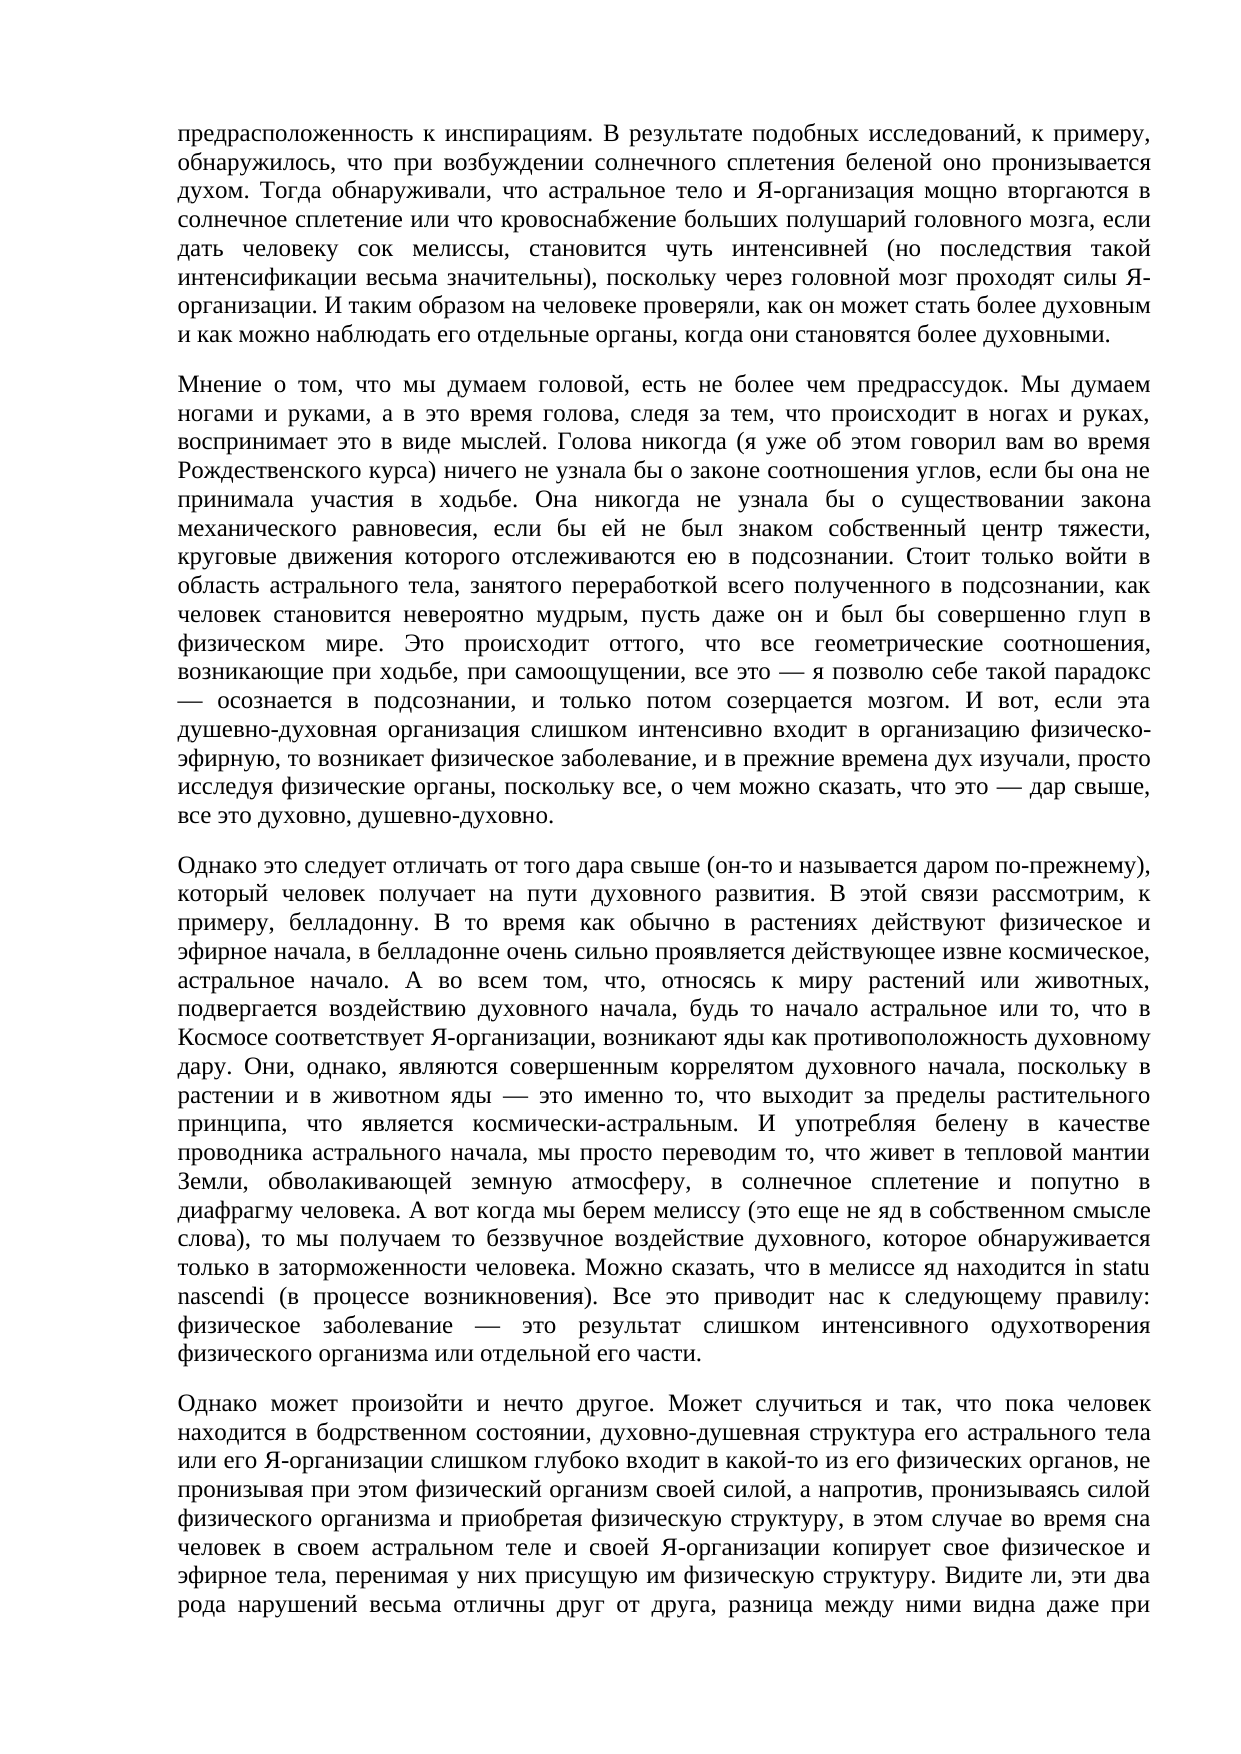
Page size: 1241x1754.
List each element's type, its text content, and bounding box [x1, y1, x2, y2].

text Мнение о том, что мы думаем головой, есть не более чем предрассудок. Мы думаем ногами и руками, а в это время голова, следя за тем, что происходит в ногах и руках, воспринимает это в виде мыслей. Голова никогда (я уже об этом говорил вам во время Рождественского курса) ничего не узнала бы о законе соотношения углов, если бы она не принимала участия в ходьбе. Она никогда не узнала бы о существовании закона механического равновесия, если бы ей не был знаком собственный центр тяжести, круговые движения которого отслеживаются ею в подсознании. Стоит только войти в область астрального тела, занятого переработкой всего полученного в подсознании, как человек становится невероятно мудрым, пусть даже он и был бы совершенно глуп в физическом мире. Это происходит оттого, что все геометрические соотношения, возникающие при ходьбе, при самоощущении, все это — я позволю себе такой парадокс — осознается в подсознании, и только потом созерцается мозгом. И вот, если эта душевно-духовная организация слишком интенсивно входит в организацию физическо-эфирную, то возникает физическое заболевание, и в прежние времена дух изучали, просто исследуя физические органы, поскольку все, о чем можно сказать, что это — дар свыше, все это духовно, душевно-духовно. [177, 369, 1152, 829]
text предрасположенность к инспирациям. В результате подобных исследований, к примеру, обнаружилось, что при возбуждении солнечного сплетения беленой оно пронизывается духом. Тогда обнаруживали, что астральное тело и Я-организация мощно вторгаются в солнечное сплетение или что кровоснабжение больших полушарий головного мозга, если дать человеку сок мелиссы, становится чуть интенсивней (но последствия такой интенсификации весьма значительны), поскольку через головной мозг проходят силы Я-организации. И таким образом на человеке проверяли, как он может стать более духовным и как можно наблюдать его отдельные органы, когда они становятся более духовными. [177, 118, 1152, 348]
text Однако может произойти и нечто другое. Может случиться и так, что пока человек находится в бодрственном состоянии, духовно-душевная структура его астрального тела или его Я-организации слишком глубоко входит в какой-то из его физических органов, не пронизывая при этом физический организм своей силой, а напротив, пронизываясь силой физического организма и приобретая физическую структуру, в этом случае во время сна человек в своем астральном теле и своей Я-организации копирует свое физическое и эфирное тела, перенимая у них присущую им физическую структуру. Видите ли, эти два рода нарушений весьма отличны друг от друга, разница между ними видна даже при [177, 1388, 1152, 1618]
text Однако это следует отличать от того дара свыше (он-то и называется даром по-прежнему), который человек получает на пути духовного развития. В этой связи рассмотрим, к примеру, белладонну. В то время как обычно в растениях действуют физическое и эфирное начала, в белладонне очень сильно проявляется действующее извне космическое, астральное начало. А во всем том, что, относясь к миру растений или животных, подвергается воздействию духовного начала, будь то начало астральное или то, что в Космосе соответствует Я-организации, возникают яды как противоположность духовному дару. Они, однако, являются совершенным коррелятом духовного начала, поскольку в растении и в животном яды — это именно то, что выходит за пределы растительного принципа, что является космически-астральным. И употребляя белену в качестве проводника астрального начала, мы просто переводим то, что живет в тепловой мантии Земли, обволакивающей земную атмосферу, в солнечное сплетение и попутно в диафрагму человека. А вот когда мы берем мелиссу (это еще не яд в собственном смысле слова), то мы получаем то беззвучное воздействие духовного, которое обнаруживается только в заторможенности человека. Можно сказать, что в мелиссе яд находится in statu nascendi (в процессе возникновения). Все это приводит нас к следующему правилу: физическое заболевание — это результат слишком интенсивного одухотворения физического организма или отдельной его части. [177, 850, 1152, 1367]
